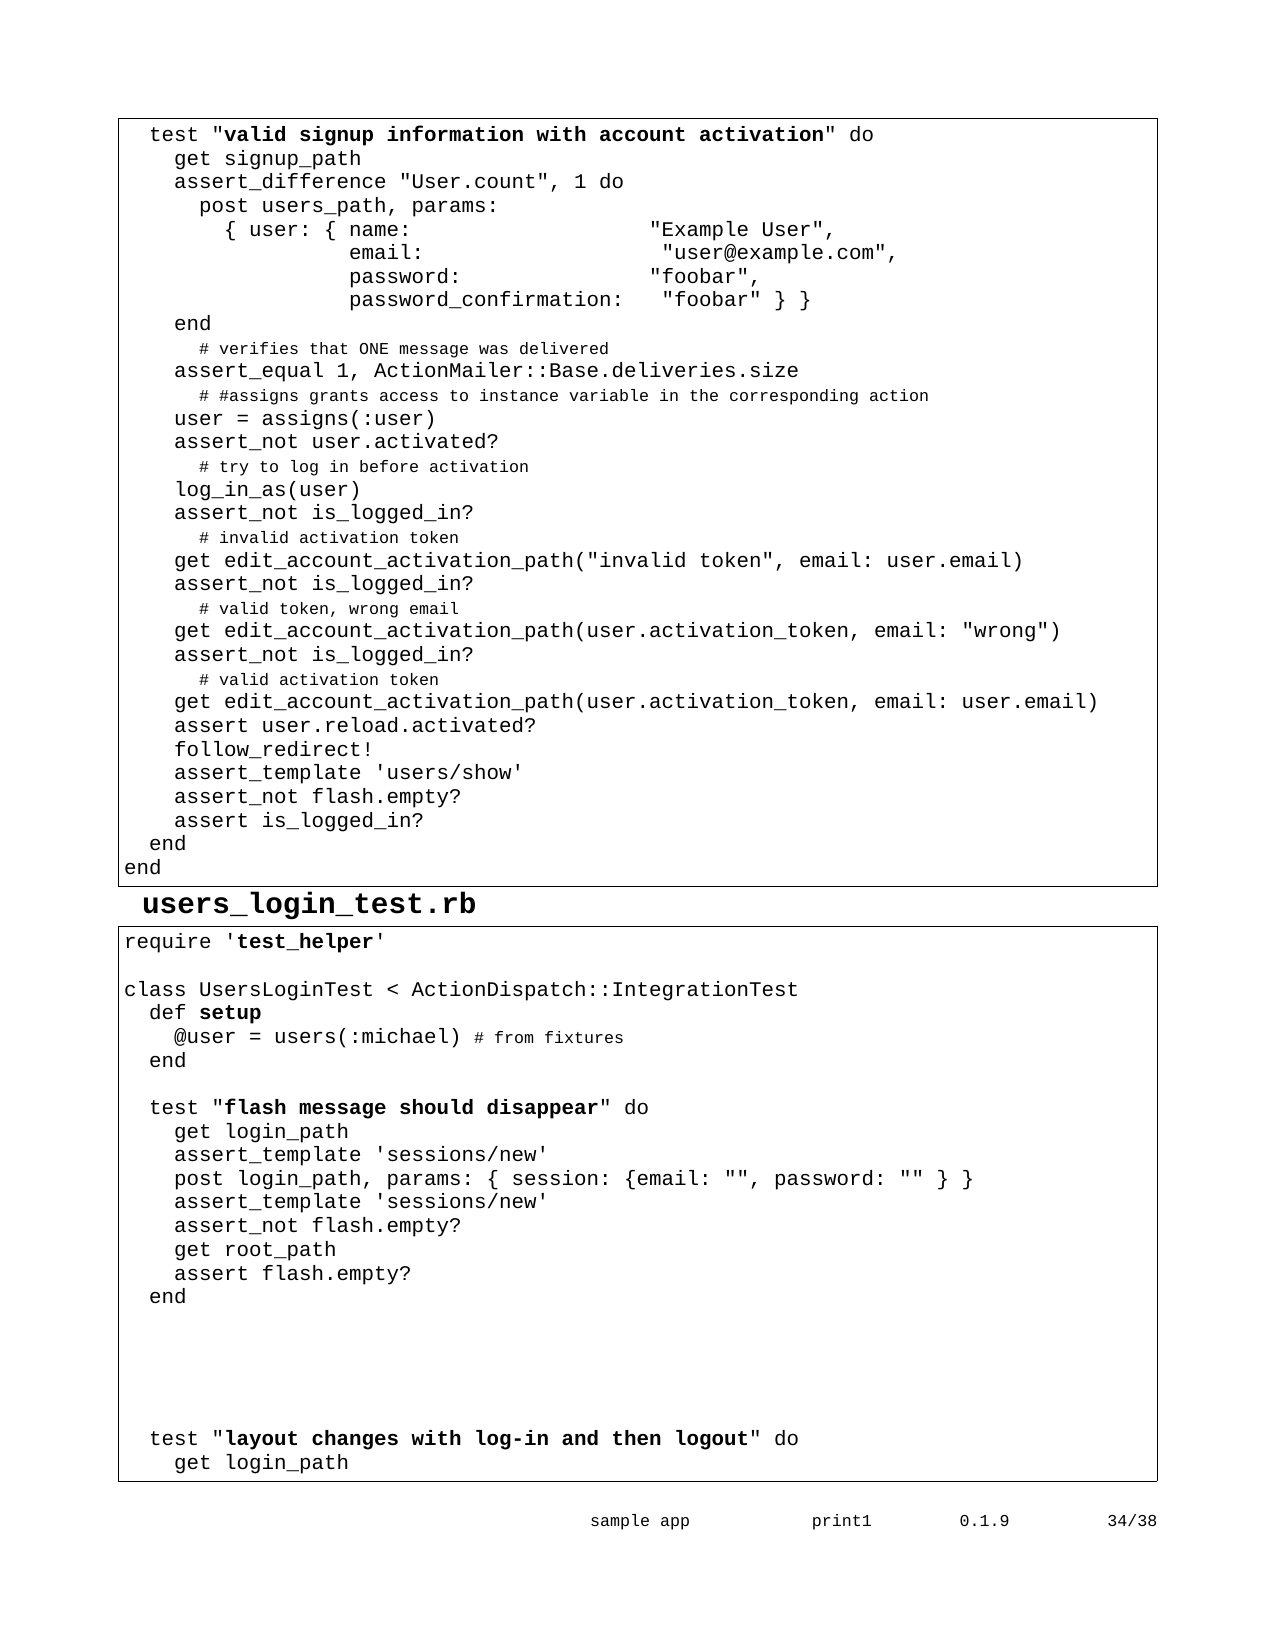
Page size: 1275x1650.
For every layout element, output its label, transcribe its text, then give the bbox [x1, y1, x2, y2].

table_header test "valid signup information with account activation" do get signup_path assert_difference "User.count", 1 do post users_path, params: { user: { name: "Example User", email: "user@example.com", password: "foobar", password_confirmation: "foobar" } } end # verifies that ONE message was delivered assert_equal 1, ActionMailer::Base.deliveries.size # #assigns grants access to instance variable in the corresponding action user = assigns(:user) assert_not user.activated? # try to log in before activation log_in_as(user) assert_not is_logged_in? # invalid activation token get edit_account_activation_path("invalid token", email: user.email) assert_not is_logged_in? # valid token, wrong email get edit_account_activation_path(user.activation_token, email: "wrong") assert_not is_logged_in? # valid activation token get edit_account_activation_path(user.activation_token, email: user.email) assert user.reload.activated? follow_redirect! assert_template 'users/show' assert_not flash.empty? assert is_logged_in? end end [119, 119, 1157, 886]
table_header require 'test_helper' class UsersLoginTest < ActionDispatch::IntegrationTest def setup @user = users(:michael) # from fixtures end test "flash message should disappear" do get login_path assert_template 'sessions/new' post login_path, params: { session: {email: "", password: "" } } assert_template 'sessions/new' assert_not flash.empty? get root_path assert flash.empty? end test "layout changes with log-in and then logout" do get login_path [119, 927, 1157, 1481]
subtitle users_login_test.rb [142, 889, 1157, 923]
